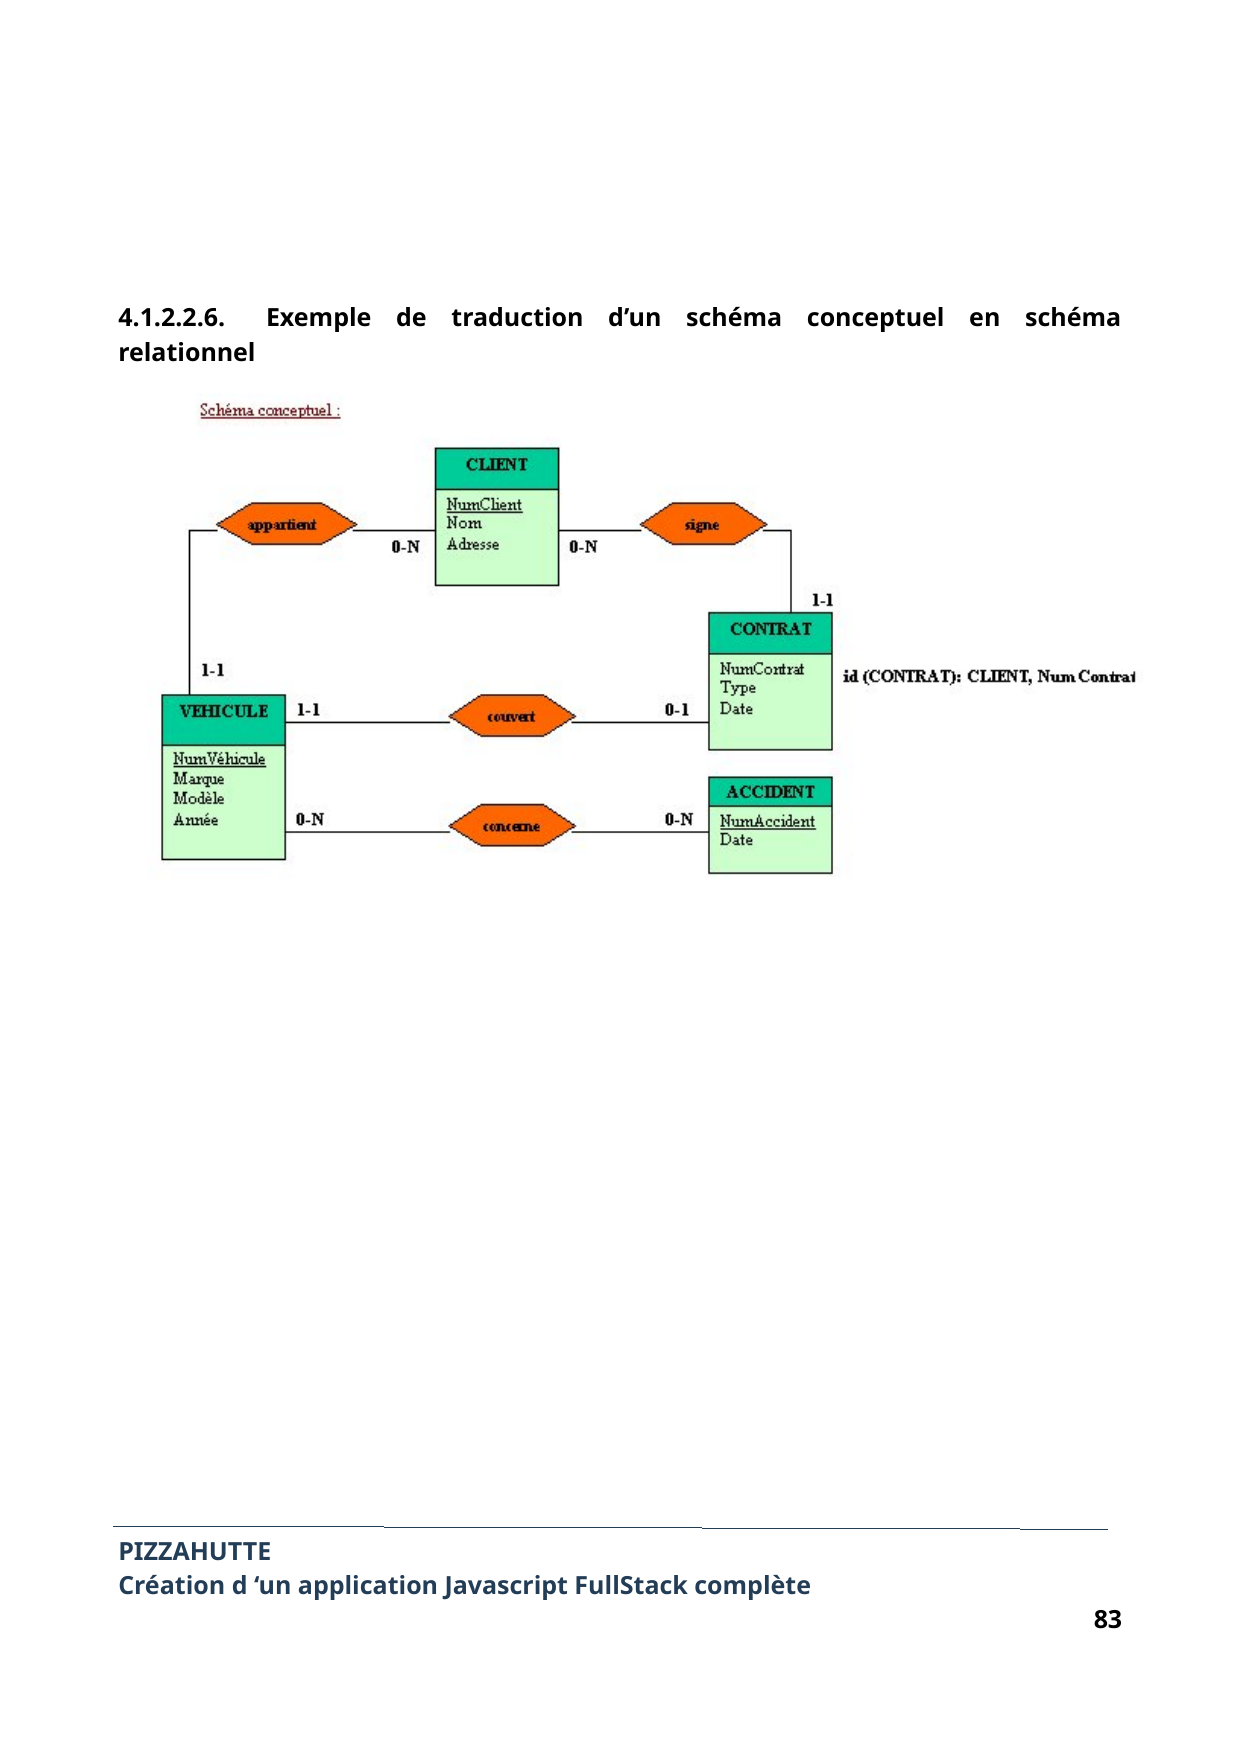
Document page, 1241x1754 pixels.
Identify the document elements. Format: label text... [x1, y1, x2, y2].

subtitle Exemple de traduction d’un schéma conceptuel en schéma relationnel [118, 300, 1122, 368]
picture [148, 393, 1152, 894]
